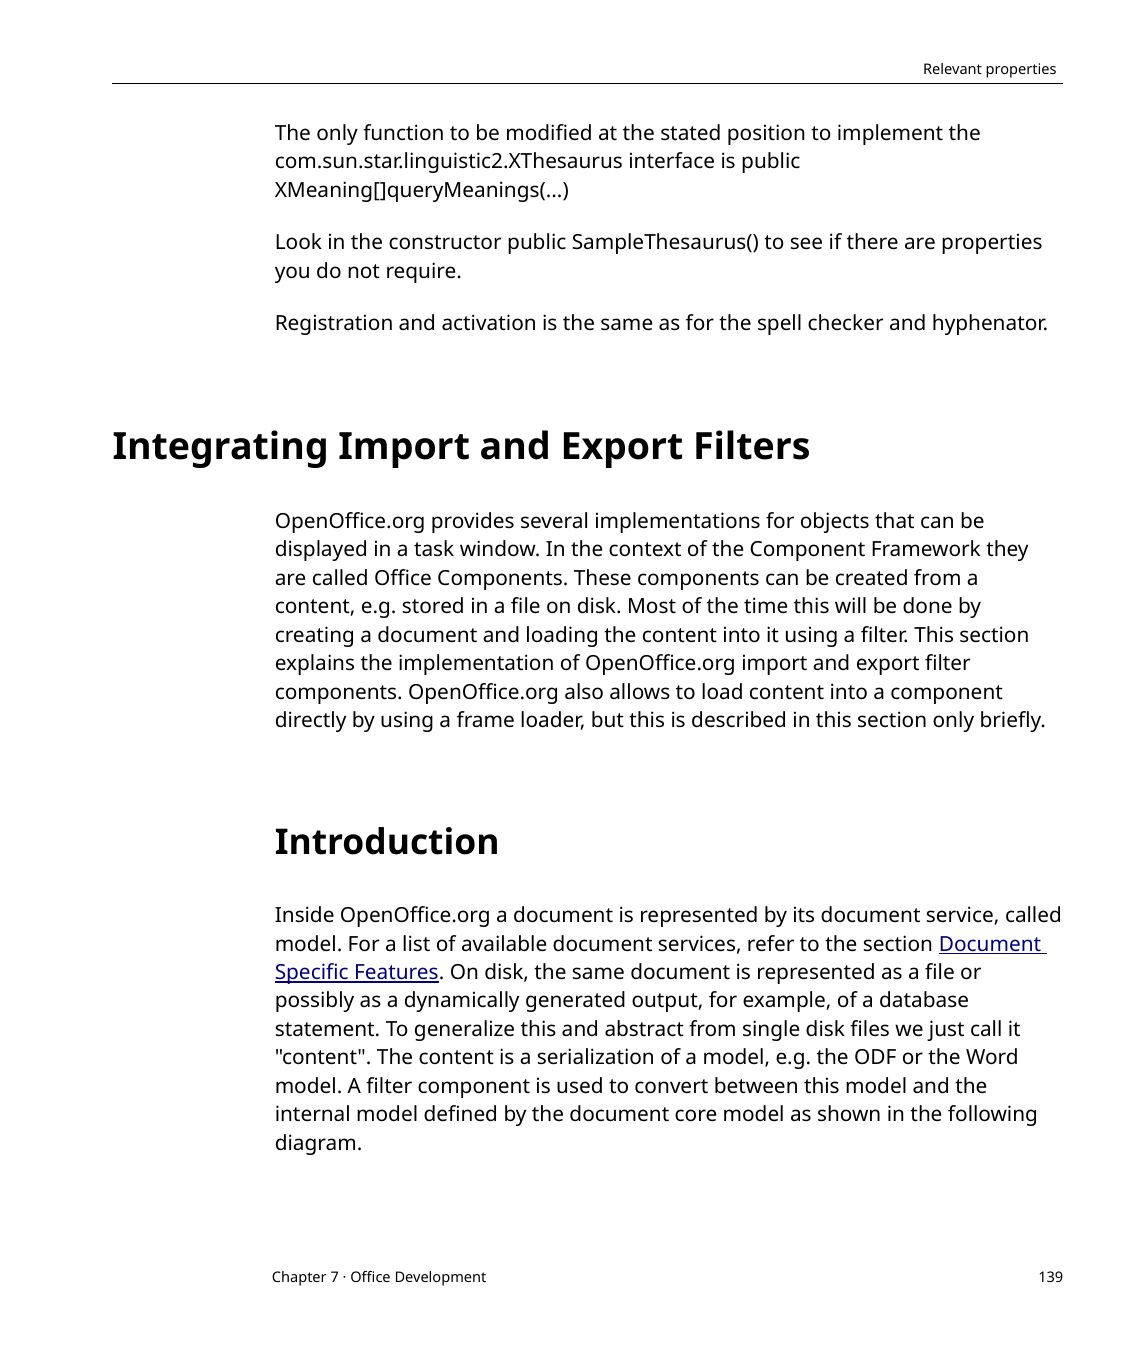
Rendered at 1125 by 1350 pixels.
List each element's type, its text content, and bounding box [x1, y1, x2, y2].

text Registration and activation is the same as for the spell checker and hyphenator. [274, 308, 1063, 337]
subtitle Introduction [274, 816, 1063, 865]
text The only function to be modified at the stated position to implement the com.sun.star.linguistic2.XThesaurus interface is public XMeaning[]queryMeanings(...) [274, 118, 1063, 203]
text OpenOffice.org provides several implementations for objects that can be displayed in a task window. In the context of the Component Framework they are called Office Components. These components can be created from a content, e.g. stored in a file on disk. Most of the time this will be done by creating a document and loading the content into it using a filter. This section explains the implementation of OpenOffice.org import and export filter components. OpenOffice.org also allows to load content into a component directly by using a frame loader, but this is described in this section only briefly. [274, 506, 1063, 734]
text Look in the constructor public SampleThesaurus() to see if there are properties you do not require. [274, 227, 1063, 284]
subtitle Integrating Import and Export Filters [112, 419, 1063, 471]
text Inside OpenOffice.org a document is represented by its document service, called model. For a list of available document services, refer to the section Document Specific Features. On disk, the same document is represented as a file or possibly as a dynamically generated output, for example, of a database statement. To generalize this and abstract from single disk files we just call it "content". The content is a serialization of a model, e.g. the ODF or the Word model. A filter component is used to convert between this model and the internal model defined by the document core model as shown in the following diagram. [274, 900, 1063, 1156]
